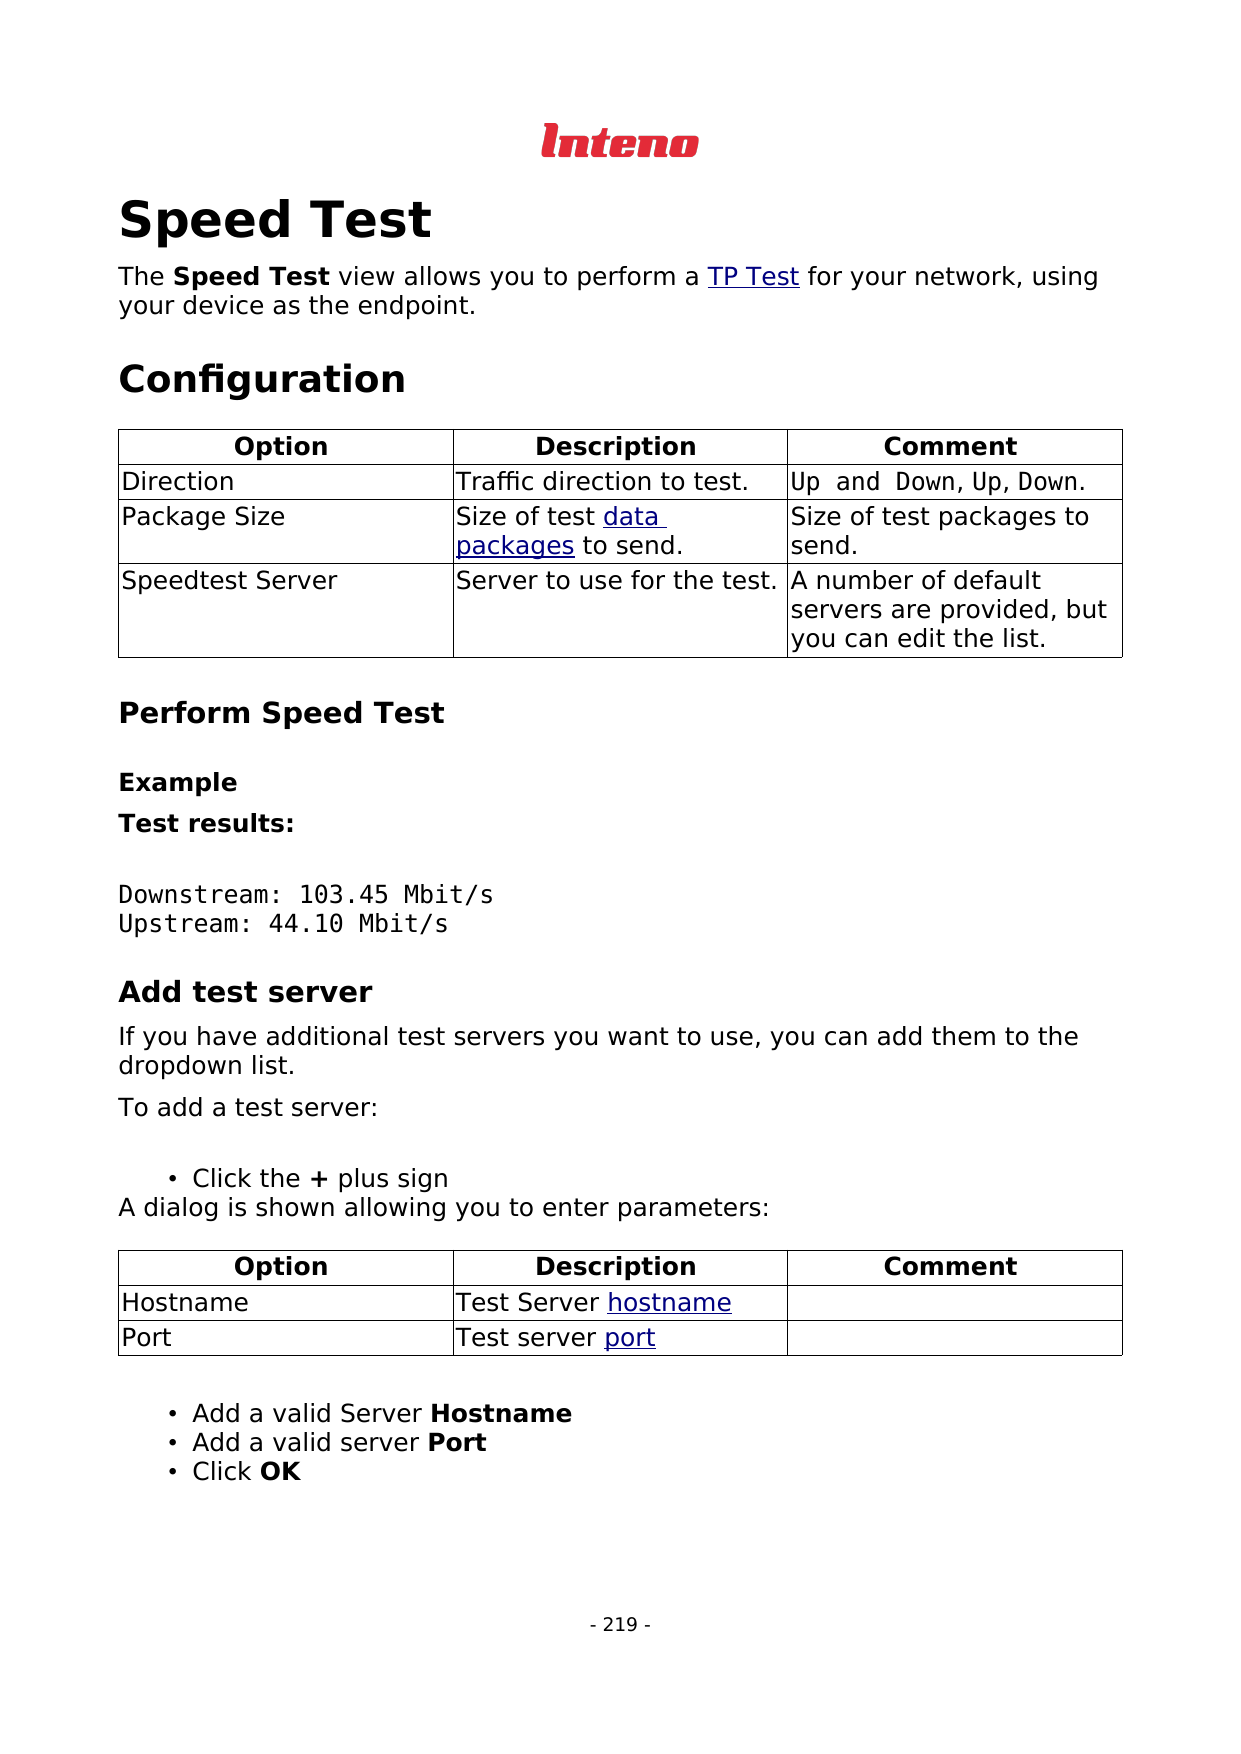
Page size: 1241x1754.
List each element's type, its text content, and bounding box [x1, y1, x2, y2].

subtitle Speed Test [118, 191, 1122, 249]
table_cell Size of test data packages to send. [454, 500, 787, 563]
table_cell Test Server hostname [454, 1286, 787, 1320]
table_cell Server to use for the test. [454, 564, 787, 657]
list Click the + plus sign [177, 1164, 1122, 1193]
subtitle Configuration [118, 358, 1122, 401]
text If you have additional test servers you want to use, you can add them to the dropdown list. [118, 1022, 1122, 1080]
table_cell A number of default servers are provided, but you can edit the list. [788, 564, 1122, 657]
table_cell Speedtest Server [119, 564, 453, 657]
table_cell Size of test packages to send. [788, 500, 1122, 563]
text The Speed Test view allows you to perform a TP Test for your network, using your device as the endpoint. [118, 262, 1122, 320]
subtitle Perform Speed Test [118, 696, 1122, 730]
table_cell [788, 1321, 1122, 1355]
table_header Description [454, 430, 787, 464]
table_cell Up and Down, Up, Down. [788, 465, 1122, 499]
table_cell Package Size [119, 500, 453, 563]
table_cell Port [119, 1321, 453, 1355]
subtitle Add test server [118, 976, 1122, 1009]
text To add a test server: [118, 1093, 1122, 1122]
text Downstream: 103.45 Mbit/s Upstream: 44.10 Mbit/s [118, 851, 1122, 939]
table_cell Direction [119, 465, 453, 499]
table_cell [788, 1286, 1122, 1320]
list Add a valid server Port [177, 1428, 1122, 1458]
text Test results: [118, 809, 1122, 839]
table_header Option [119, 430, 453, 464]
table_cell Hostname [119, 1286, 453, 1320]
picture [531, 118, 709, 162]
table_header Option [119, 1251, 453, 1285]
list Add a valid Server Hostname [177, 1399, 1122, 1428]
table_header Description [454, 1251, 787, 1285]
table_cell Test server port [454, 1321, 787, 1355]
table_cell Traffic direction to test. [454, 465, 787, 499]
subtitle Example [118, 768, 1122, 797]
text A dialog is shown allowing you to enter parameters: [118, 1193, 1122, 1222]
list Click OK [177, 1458, 1122, 1487]
table_header Comment [788, 1251, 1122, 1285]
table_header Comment [788, 430, 1122, 464]
